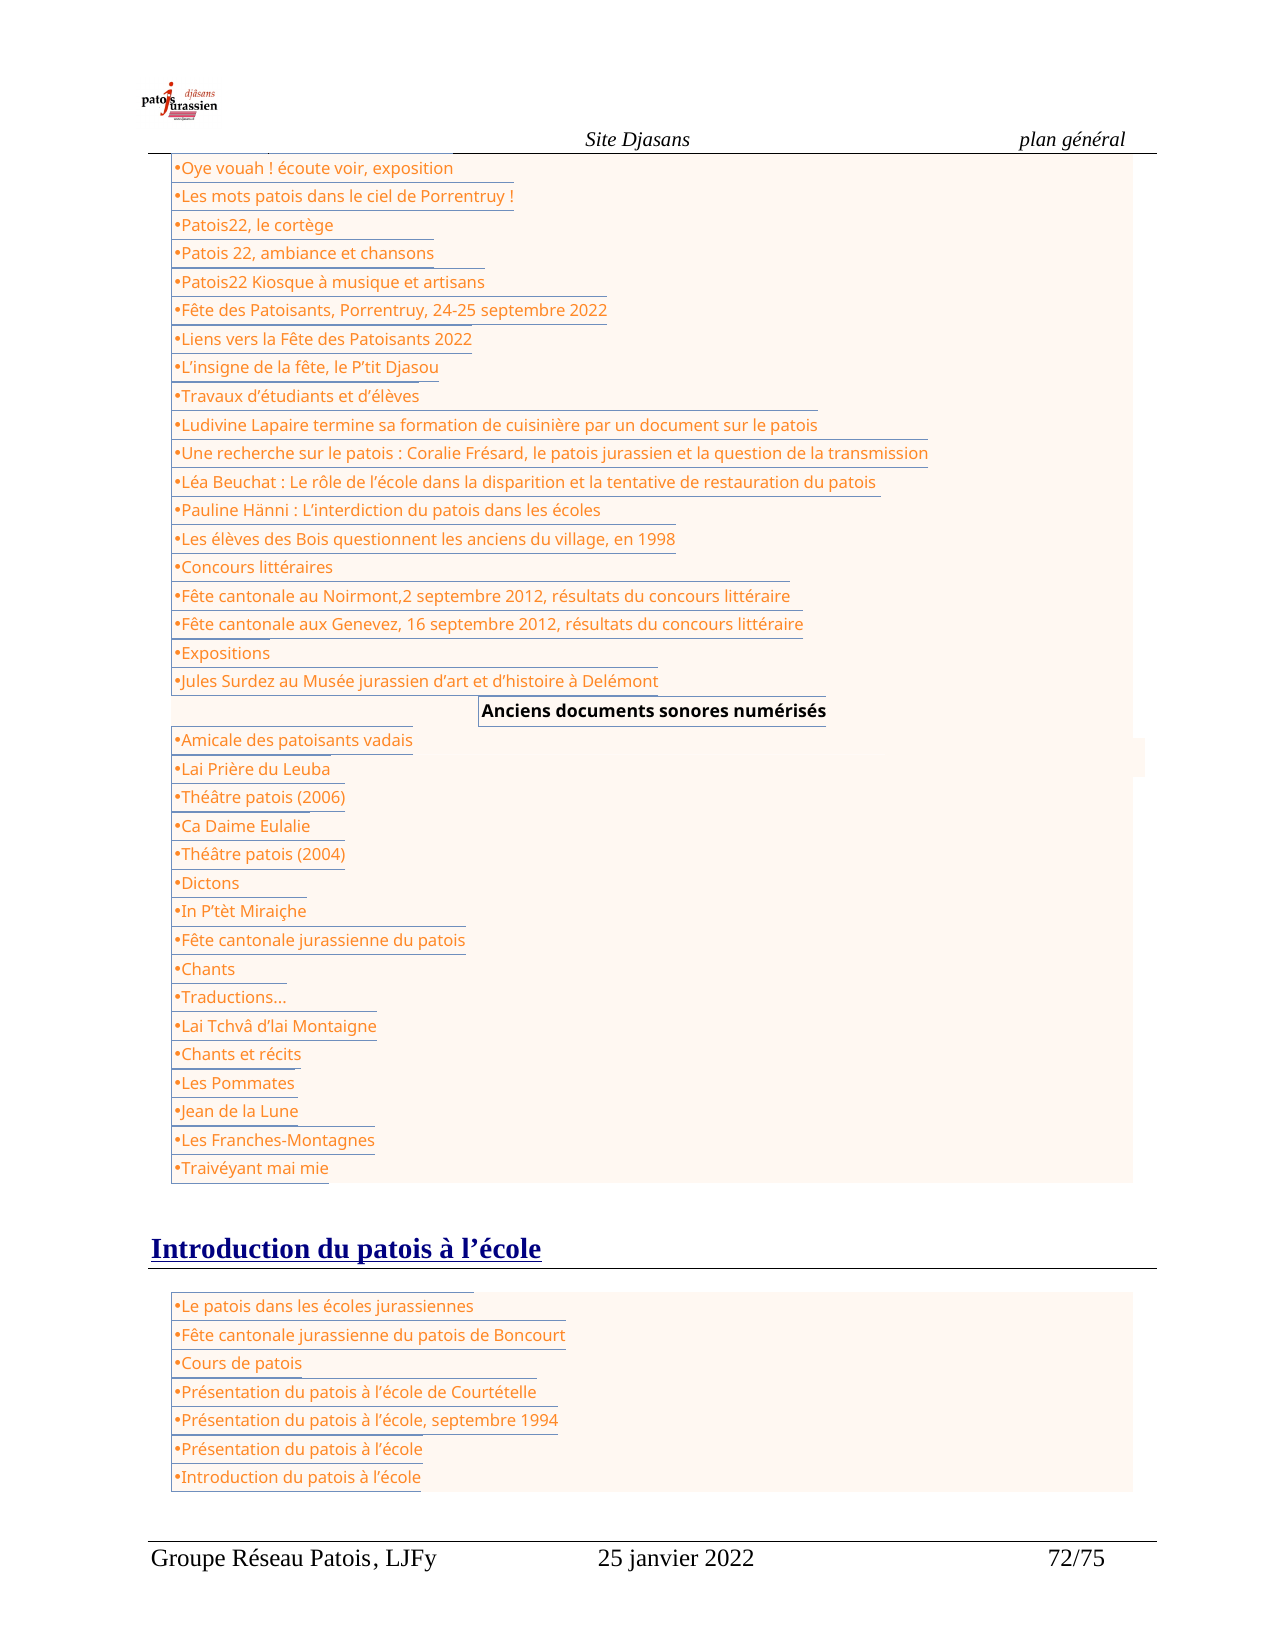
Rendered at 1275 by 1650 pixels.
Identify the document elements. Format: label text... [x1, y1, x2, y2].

list Le patois dans les écoles jurassiennes [172, 1292, 1133, 1320]
list Jules Surdez au Musée jurassien d’art et d’histoire à Delémont [172, 667, 1133, 696]
list Amicale des patoisants vadais [172, 726, 1145, 777]
list Jean de la Lune [172, 1097, 1133, 1126]
list Patois22, le cortège [172, 210, 1133, 239]
list Présentation du patois à l’école, septembre 1994 [172, 1406, 1133, 1434]
list Ca Daime Eulalie [172, 812, 1133, 840]
subtitle [171, 696, 478, 726]
list In P’tèt Miraiçhe [172, 897, 1133, 926]
list Pauline Hänni : L’interdiction du patois dans les écoles [172, 496, 1133, 524]
list Les élèves des Bois questionnent les anciens du village, en 1998 [172, 524, 1133, 553]
list Patois22 Kiosque à musique et artisans [172, 267, 1133, 296]
list Lai Tchvâ d’lai Montaigne [172, 1011, 1133, 1040]
list Concours littéraires [172, 553, 1133, 581]
list Fête cantonale jurassienne du patois [172, 926, 1133, 954]
list Traivéyant mai mie [172, 1154, 1133, 1183]
list Expositions [172, 638, 1133, 667]
list Liens vers la Fête des Patoisants 2022 [172, 324, 1133, 353]
list Dictons [172, 869, 1133, 897]
list Ludivine Lapaire termine sa formation de cuisinière par un document sur le patois [172, 410, 1133, 439]
list Les Pommates [172, 1068, 1133, 1097]
list Chants et récits [172, 1040, 1133, 1068]
list Théâtre patois (2006) [172, 783, 1133, 812]
list L’insigne de la fête, le P’tit Djasou [172, 353, 1133, 382]
list Fête cantonale jurassienne du patois de Boncourt [172, 1320, 1133, 1349]
list Fête cantonale aux Genevez, 16 septembre 2012, résultats du concours littéraire [172, 610, 1133, 638]
list Léa Beuchat : Le rôle de l’école dans la disparition et la tentative de restauration du patois [172, 467, 1133, 496]
list Présentation du patois à l’école de Courtételle [172, 1377, 1133, 1406]
list Une recherche sur le patois : Coralie Frésard, le patois jurassien et la question de la transmission [172, 439, 1133, 467]
subtitle Anciens documents sonores numérisés [479, 696, 1133, 726]
list Cours de patois [172, 1349, 1133, 1377]
list Patois 22, ambiance et chansons [172, 239, 1133, 267]
list Fête cantonale au Noirmont,2 septembre 2012, résultats du concours littéraire [172, 581, 1133, 610]
list Lai Prière du Leuba [172, 754, 1133, 783]
list Traductions... [172, 983, 1133, 1011]
list Chants [172, 954, 1133, 983]
list Travaux d’étudiants et d’élèves [172, 382, 1133, 410]
list Théâtre patois (2004) [172, 840, 1133, 869]
subtitle Introduction du patois à l’école [148, 1230, 1157, 1268]
list Oye vouah ! écoute voir, exposition [172, 154, 1133, 182]
list Fête des Patoisants, Porrentruy, 24-25 septembre 2022 [172, 296, 1133, 324]
picture [136, 77, 222, 129]
list Introduction du patois à l’école [172, 1463, 1133, 1492]
list Les Franches-Montagnes [172, 1126, 1133, 1154]
list Les mots patois dans le ciel de Porrentruy ! [172, 182, 1133, 210]
list Présentation du patois à l’école [172, 1434, 1133, 1463]
